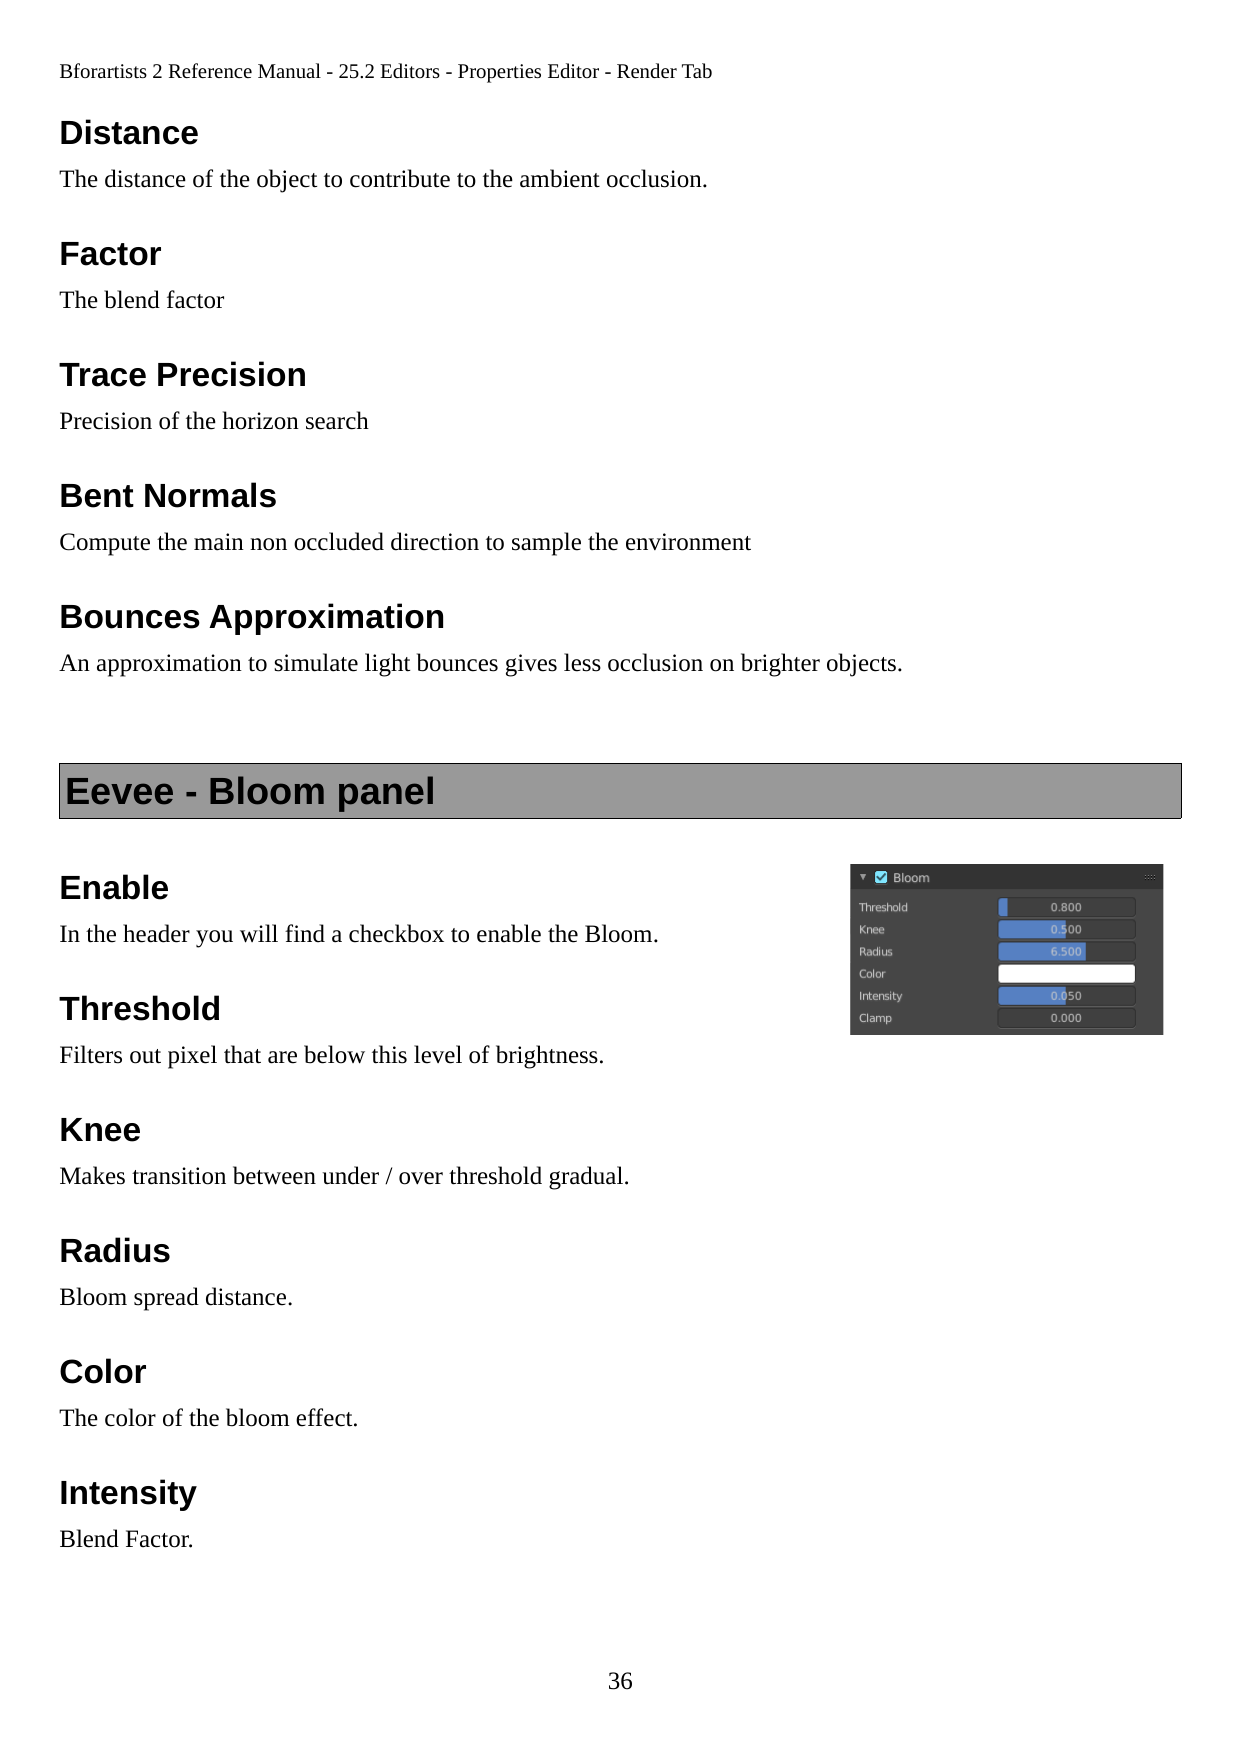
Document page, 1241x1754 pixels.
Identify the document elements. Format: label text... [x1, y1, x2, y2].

subtitle Bounces Approximation [59, 597, 1181, 635]
subtitle [1164, 989, 1181, 1027]
text Filters out pixel that are below this level of brightness. [59, 1040, 1181, 1069]
table_header Eevee - Bloom panel [60, 764, 1181, 818]
subtitle Threshold [59, 989, 850, 1027]
text An approximation to simulate light bounces gives less occlusion on brighter objects. [59, 648, 1181, 677]
text The blend factor [59, 285, 1181, 313]
subtitle Trace Precision [59, 355, 1181, 393]
text The distance of the object to contribute to the ambient occlusion. [59, 164, 1181, 192]
subtitle Bent Normals [59, 476, 1181, 514]
text Precision of the horizon search [59, 406, 1181, 434]
subtitle Color [59, 1352, 1181, 1391]
subtitle Distance [59, 113, 1181, 151]
subtitle [1164, 868, 1181, 906]
subtitle Knee [59, 1110, 1181, 1148]
text Makes transition between under / over threshold gradual. [59, 1161, 1181, 1190]
subtitle Factor [59, 234, 1181, 272]
picture [850, 864, 1164, 1035]
text The color of the bloom effect. [59, 1403, 1181, 1432]
text Bloom spread distance. [59, 1282, 1181, 1311]
subtitle Radius [59, 1231, 1181, 1269]
text Compute the main non occluded direction to sample the environment [59, 527, 1181, 556]
text Blend Factor. [59, 1524, 1181, 1553]
subtitle Intensity [59, 1473, 1181, 1512]
text In the header you will find a checkbox to enable the Bloom. [59, 919, 850, 948]
subtitle Enable [59, 868, 850, 906]
